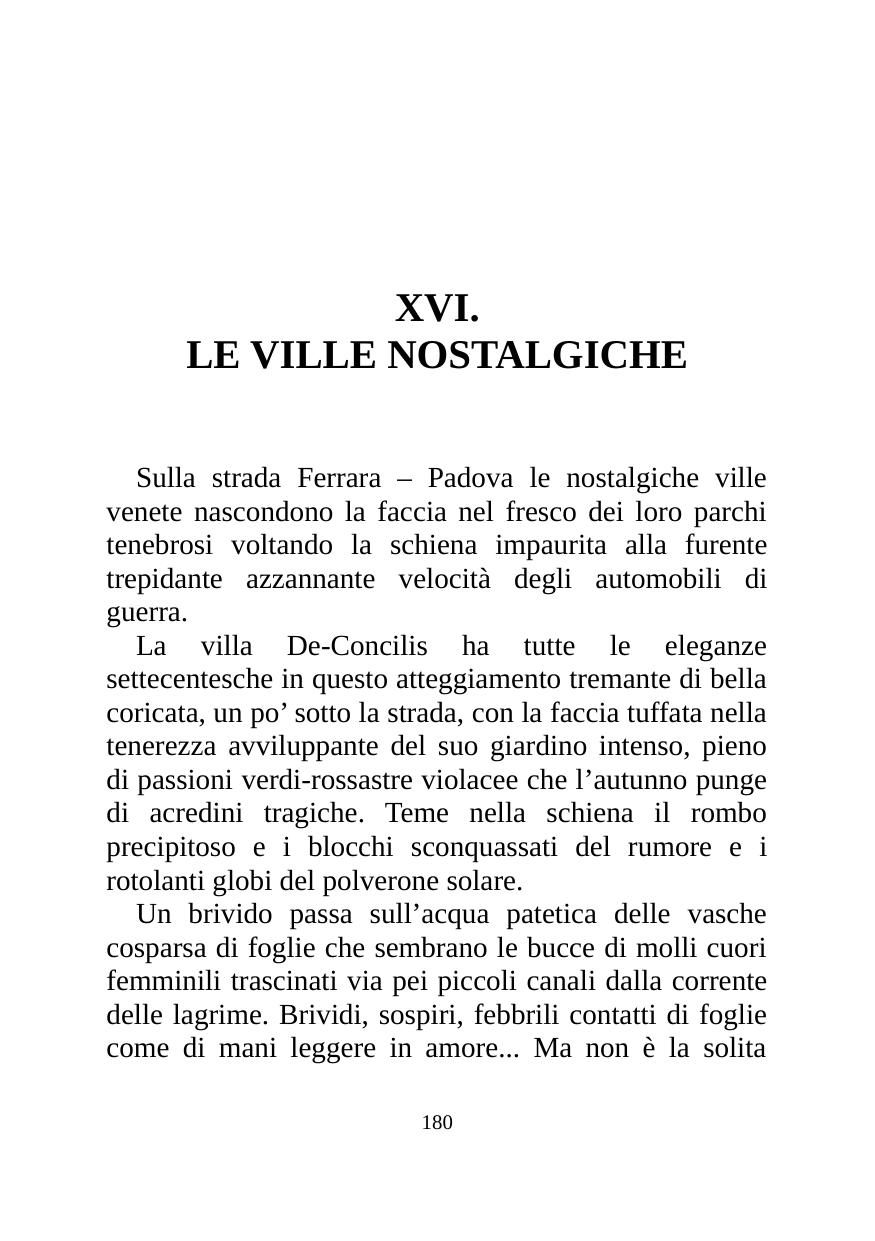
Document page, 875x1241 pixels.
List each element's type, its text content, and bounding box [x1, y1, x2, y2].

text La villa De-Concilis ha tutte le eleganze settecentesche in questo atteggiamento tremante di bella coricata, un po’ sotto la strada, con la faccia tuffata nella tenerezza avviluppante del suo giardino intenso, pieno di passioni verdi-rossastre violacee che l’autunno punge di acredini tragiche. Teme nella schiena il rombo precipitoso e i blocchi sconquassati del rumore e i rotolanti globi del polverone solare. [106, 628, 768, 896]
subtitle XVI. LE VILLE NOSTALGICHE [106, 283, 768, 377]
text Sulla strada Ferrara – Padova le nostalgiche ville venete nascondono la faccia nel fresco dei loro parchi tenebrosi voltando la schiena impaurita alla furente trepidante azzannante velocità degli automobili di guerra. [106, 460, 768, 628]
text Un brivido passa sull’acqua patetica delle vasche cosparsa di foglie che sembrano le bucce di molli cuori femminili trascinati via pei piccoli canali dalla corrente delle lagrime. Brividi, sospiri, febbrili contatti di foglie come di mani leggere in amore... Ma non è la solita [106, 896, 768, 1064]
